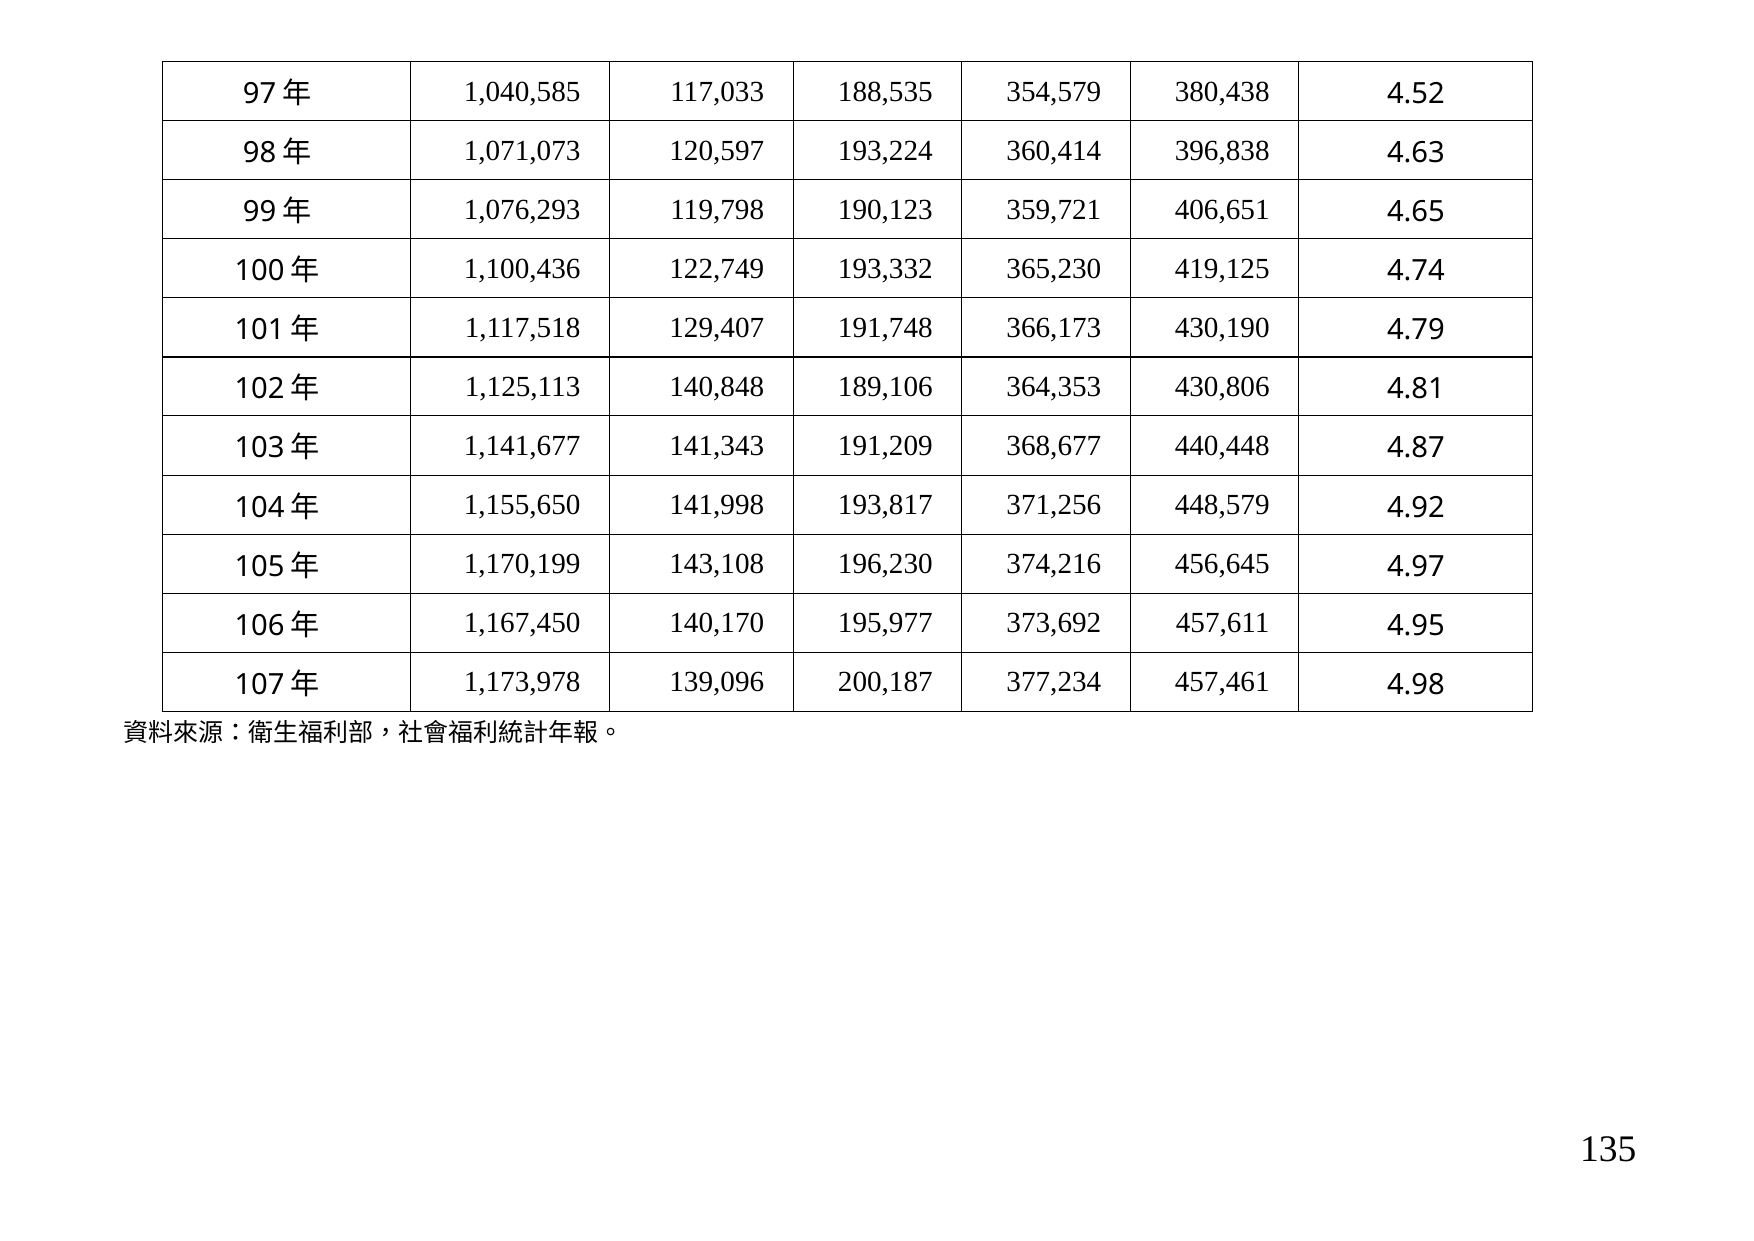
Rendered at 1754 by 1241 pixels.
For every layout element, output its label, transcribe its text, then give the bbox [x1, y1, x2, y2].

table_cell 1,155,650 [411, 476, 609, 533]
table_cell 4.63 [1299, 121, 1532, 179]
table_cell 1,071,073 [411, 121, 609, 179]
table_cell 103年 [163, 416, 410, 474]
table_cell 99年 [163, 180, 410, 238]
table_cell 377,234 [962, 653, 1130, 711]
table_cell 117,033 [610, 62, 793, 120]
table_cell 419,125 [1131, 239, 1298, 297]
table_cell 1,141,677 [411, 416, 609, 474]
table_cell 366,173 [962, 298, 1130, 356]
table_cell 396,838 [1131, 121, 1298, 179]
table_cell 4.97 [1299, 535, 1532, 593]
table_cell 140,170 [610, 594, 793, 652]
table_cell 98年 [163, 121, 410, 179]
table_cell 140,848 [610, 358, 793, 415]
table_cell 1,076,293 [411, 180, 609, 238]
table_cell 195,977 [794, 594, 961, 652]
table_cell 1,173,978 [411, 653, 609, 711]
table_cell 360,414 [962, 121, 1130, 179]
table_cell 122,749 [610, 239, 793, 297]
table_cell 373,692 [962, 594, 1130, 652]
table_cell 97年 [163, 62, 410, 120]
table_cell 119,798 [610, 180, 793, 238]
table_cell 371,256 [962, 476, 1130, 533]
table_cell 457,611 [1131, 594, 1298, 652]
table_cell 143,108 [610, 535, 793, 593]
table_cell 4.87 [1299, 416, 1532, 474]
table_cell 1,117,518 [411, 298, 609, 356]
table_cell 406,651 [1131, 180, 1298, 238]
table_cell 105年 [163, 535, 410, 593]
text 資料來源：衛生福利部，社會福利統計年報。 [103, 712, 1636, 749]
table_cell 120,597 [610, 121, 793, 179]
table_cell 1,100,436 [411, 239, 609, 297]
table_cell 190,123 [794, 180, 961, 238]
table_cell 4.95 [1299, 594, 1532, 652]
table_cell 448,579 [1131, 476, 1298, 533]
table_cell 365,230 [962, 239, 1130, 297]
table_cell 430,806 [1131, 358, 1298, 415]
table_cell 193,332 [794, 239, 961, 297]
table_cell 1,170,199 [411, 535, 609, 593]
table_cell 380,438 [1131, 62, 1298, 120]
table_cell 354,579 [962, 62, 1130, 120]
table_cell 107年 [163, 653, 410, 711]
table_cell 4.81 [1299, 358, 1532, 415]
table_cell 104年 [163, 476, 410, 533]
table_cell 1,125,113 [411, 358, 609, 415]
table_cell 141,343 [610, 416, 793, 474]
table_cell 193,817 [794, 476, 961, 533]
table_cell 4.74 [1299, 239, 1532, 297]
table_cell 456,645 [1131, 535, 1298, 593]
table_cell 368,677 [962, 416, 1130, 474]
table_cell 4.52 [1299, 62, 1532, 120]
table_cell 364,353 [962, 358, 1130, 415]
table_cell 191,748 [794, 298, 961, 356]
table_cell 106年 [163, 594, 410, 652]
table_cell 139,096 [610, 653, 793, 711]
table_cell 4.98 [1299, 653, 1532, 711]
table_cell 189,106 [794, 358, 961, 415]
table_cell 101年 [163, 298, 410, 356]
table_cell 100年 [163, 239, 410, 297]
table_cell 196,230 [794, 535, 961, 593]
table_cell 457,461 [1131, 653, 1298, 711]
table_cell 102年 [163, 358, 410, 415]
table_cell 191,209 [794, 416, 961, 474]
table_cell 4.79 [1299, 298, 1532, 356]
table_cell 440,448 [1131, 416, 1298, 474]
table_cell 129,407 [610, 298, 793, 356]
table_cell 141,998 [610, 476, 793, 533]
table_cell 430,190 [1131, 298, 1298, 356]
table_cell 200,187 [794, 653, 961, 711]
table_cell 188,535 [794, 62, 961, 120]
table_cell 4.92 [1299, 476, 1532, 533]
table_cell 1,040,585 [411, 62, 609, 120]
table_cell 374,216 [962, 535, 1130, 593]
table_cell 359,721 [962, 180, 1130, 238]
table_cell 4.65 [1299, 180, 1532, 238]
table_cell 193,224 [794, 121, 961, 179]
table_cell 1,167,450 [411, 594, 609, 652]
